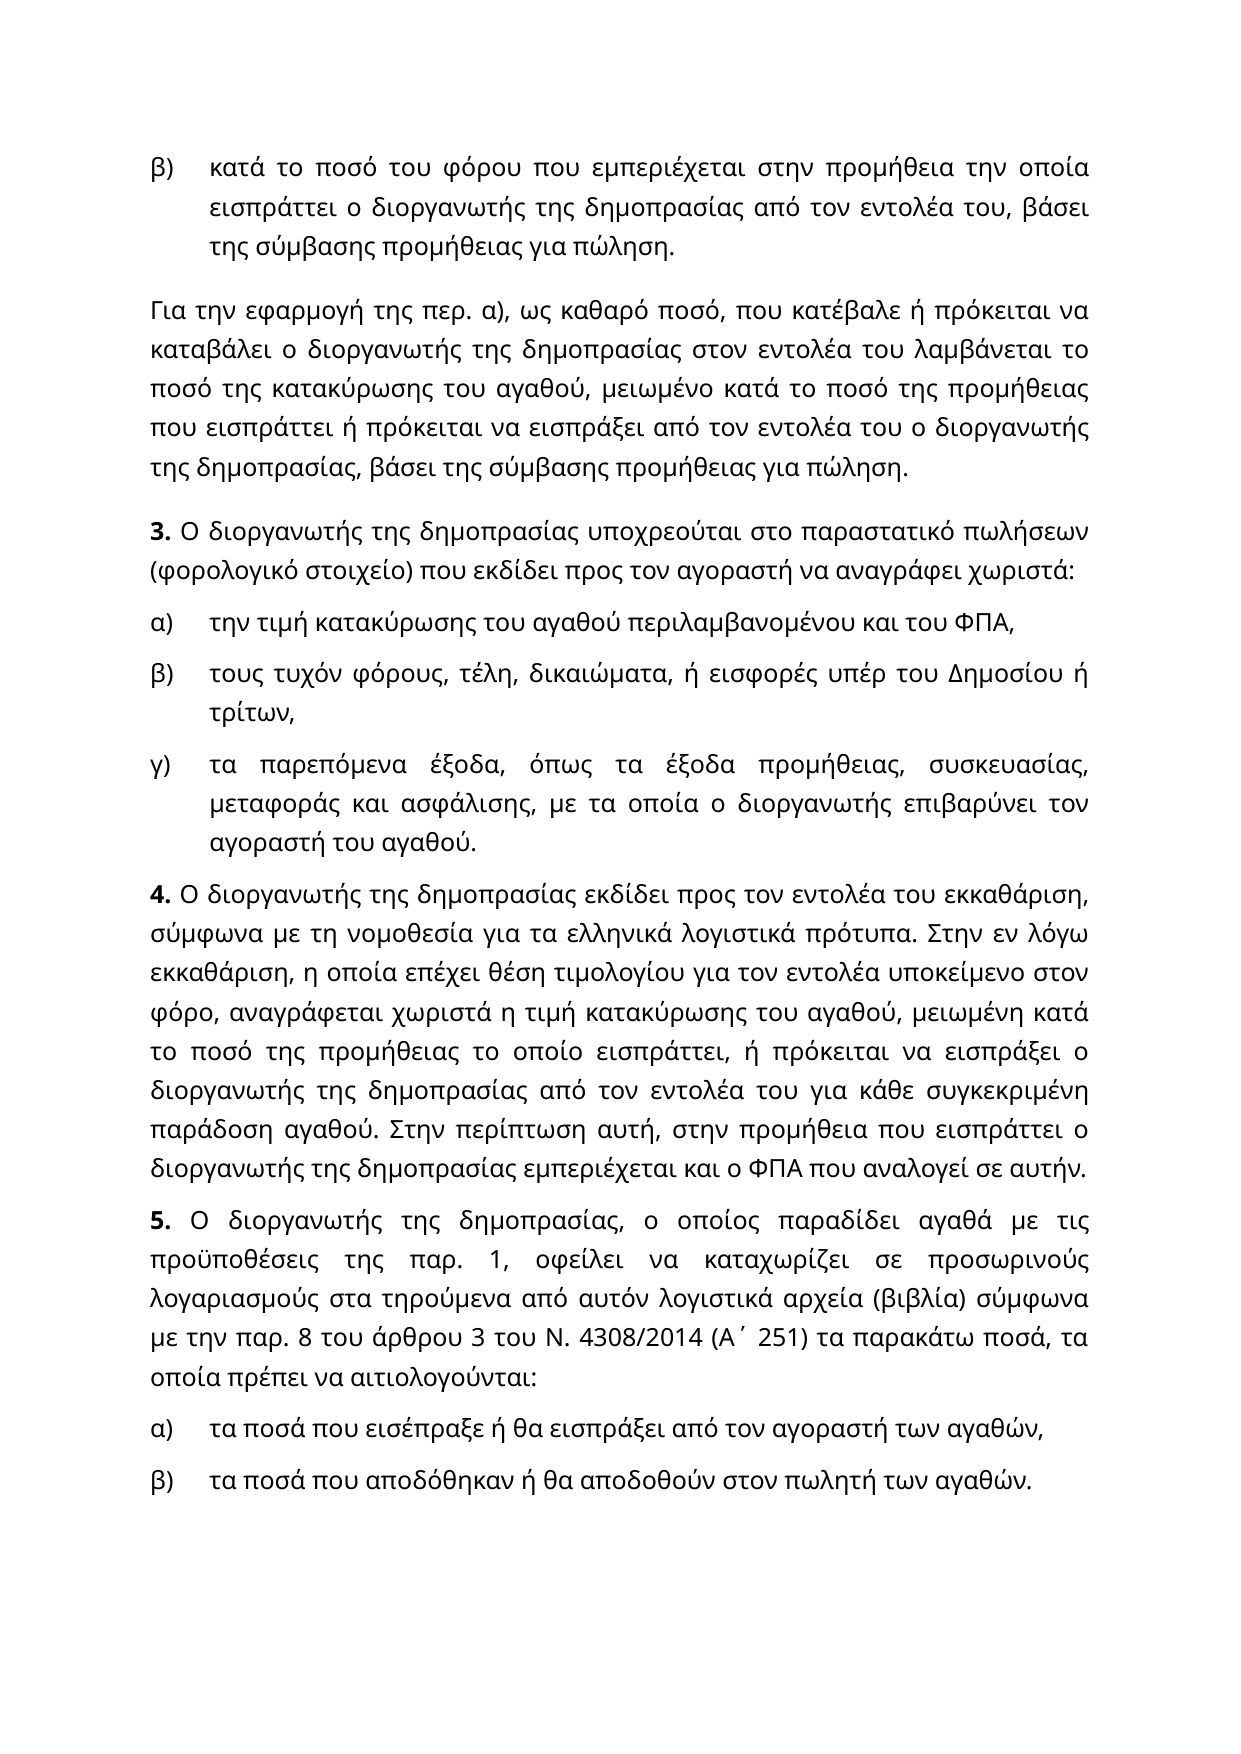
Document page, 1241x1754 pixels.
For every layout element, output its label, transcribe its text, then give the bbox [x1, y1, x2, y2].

text 4. Ο διοργανωτής της δημοπρασίας εκδίδει προς τον εντολέα του εκκαθάριση, σύμφωνα με τη νομοθεσία για τα ελληνικά λογιστικά πρότυπα. Στην εν λόγω εκκαθάριση, η οποία επέχει θέση τιμολογίου για τον εντολέα υποκείμενο στον φόρο, αναγράφεται χωριστά η τιμή κατακύρωσης του αγαθού, μειωμένη κατά το ποσό της προμήθειας το οποίο εισπράττει, ή πρόκειται να εισπράξει ο διοργανωτής της δημοπρασίας από τον εντολέα του για κάθε συγκεκριμένη παράδοση αγαθού. Στην περίπτωση αυτή, στην προμήθεια που εισπράττει ο διοργανωτής της δημοπρασίας εμπεριέχεται και ο ΦΠΑ που αναλογεί σε αυτήν. [150, 877, 1090, 1185]
list β) τους τυχόν φόρους, τέλη, δικαιώματα, ή εισφορές υπέρ του Δημοσίου ή τρίτων, [150, 656, 1090, 729]
list β) κατά το ποσό του φόρου που εμπεριέχεται στην προμήθεια την οποία εισπράττει ο διοργανωτής της δημοπρασίας από τον εντολέα του, βάσει της σύμβασης προμήθειας για πώληση. [150, 150, 1090, 262]
text 3. Ο διοργανωτής της δημοπρασίας υποχρεούται στο παραστατικό πωλήσεων (φορολογικό στοιχείο) που εκδίδει προς τον αγοραστή να αναγράφει χωριστά: [150, 513, 1090, 587]
list γ) τα παρεπόμενα έξοδα, όπως τα έξοδα προμήθειας, συσκευασίας, μεταφοράς και ασφάλισης, με τα οποία ο διοργανωτής επιβαρύνει τον αγοραστή του αγαθού. [150, 747, 1090, 859]
list α) την τιμή κατακύρωσης του αγαθού περιλαμβανομένου και του ΦΠΑ, [150, 604, 1090, 638]
list β) τα ποσά που αποδόθηκαν ή θα αποδοθούν στον πωλητή των αγαθών. [150, 1462, 1090, 1497]
text 5. Ο διοργανωτής της δημοπρασίας, ο οποίος παραδίδει αγαθά με τις προϋποθέσεις της παρ. 1, οφείλει να καταχωρίζει σε προσωρινούς λογαριασμούς στα τηρούμενα από αυτόν λογιστικά αρχεία (βιβλία) σύμφωνα με την παρ. 8 του άρθρου 3 του Ν. 4308/2014 (Α΄ 251) τα παρακάτω ποσά, τα οποία πρέπει να αιτιολογούνται: [150, 1202, 1090, 1393]
list α) τα ποσά που εισέπραξε ή θα εισπράξει από τον αγοραστή των αγαθών, [150, 1411, 1090, 1445]
text Για την εφαρμογή της περ. α), ως καθαρό ποσό, που κατέβαλε ή πρόκειται να καταβάλει ο διοργανωτής της δημοπρασίας στον εντολέα του λαμβάνεται το ποσό της κατακύρωσης του αγαθού, μειωμένο κατά το ποσό της προμήθειας που εισπράττει ή πρόκειται να εισπράξει από τον εντολέα του ο διοργανωτής της δημοπρασίας, βάσει της σύμβασης προμήθειας για πώληση. [150, 292, 1090, 483]
